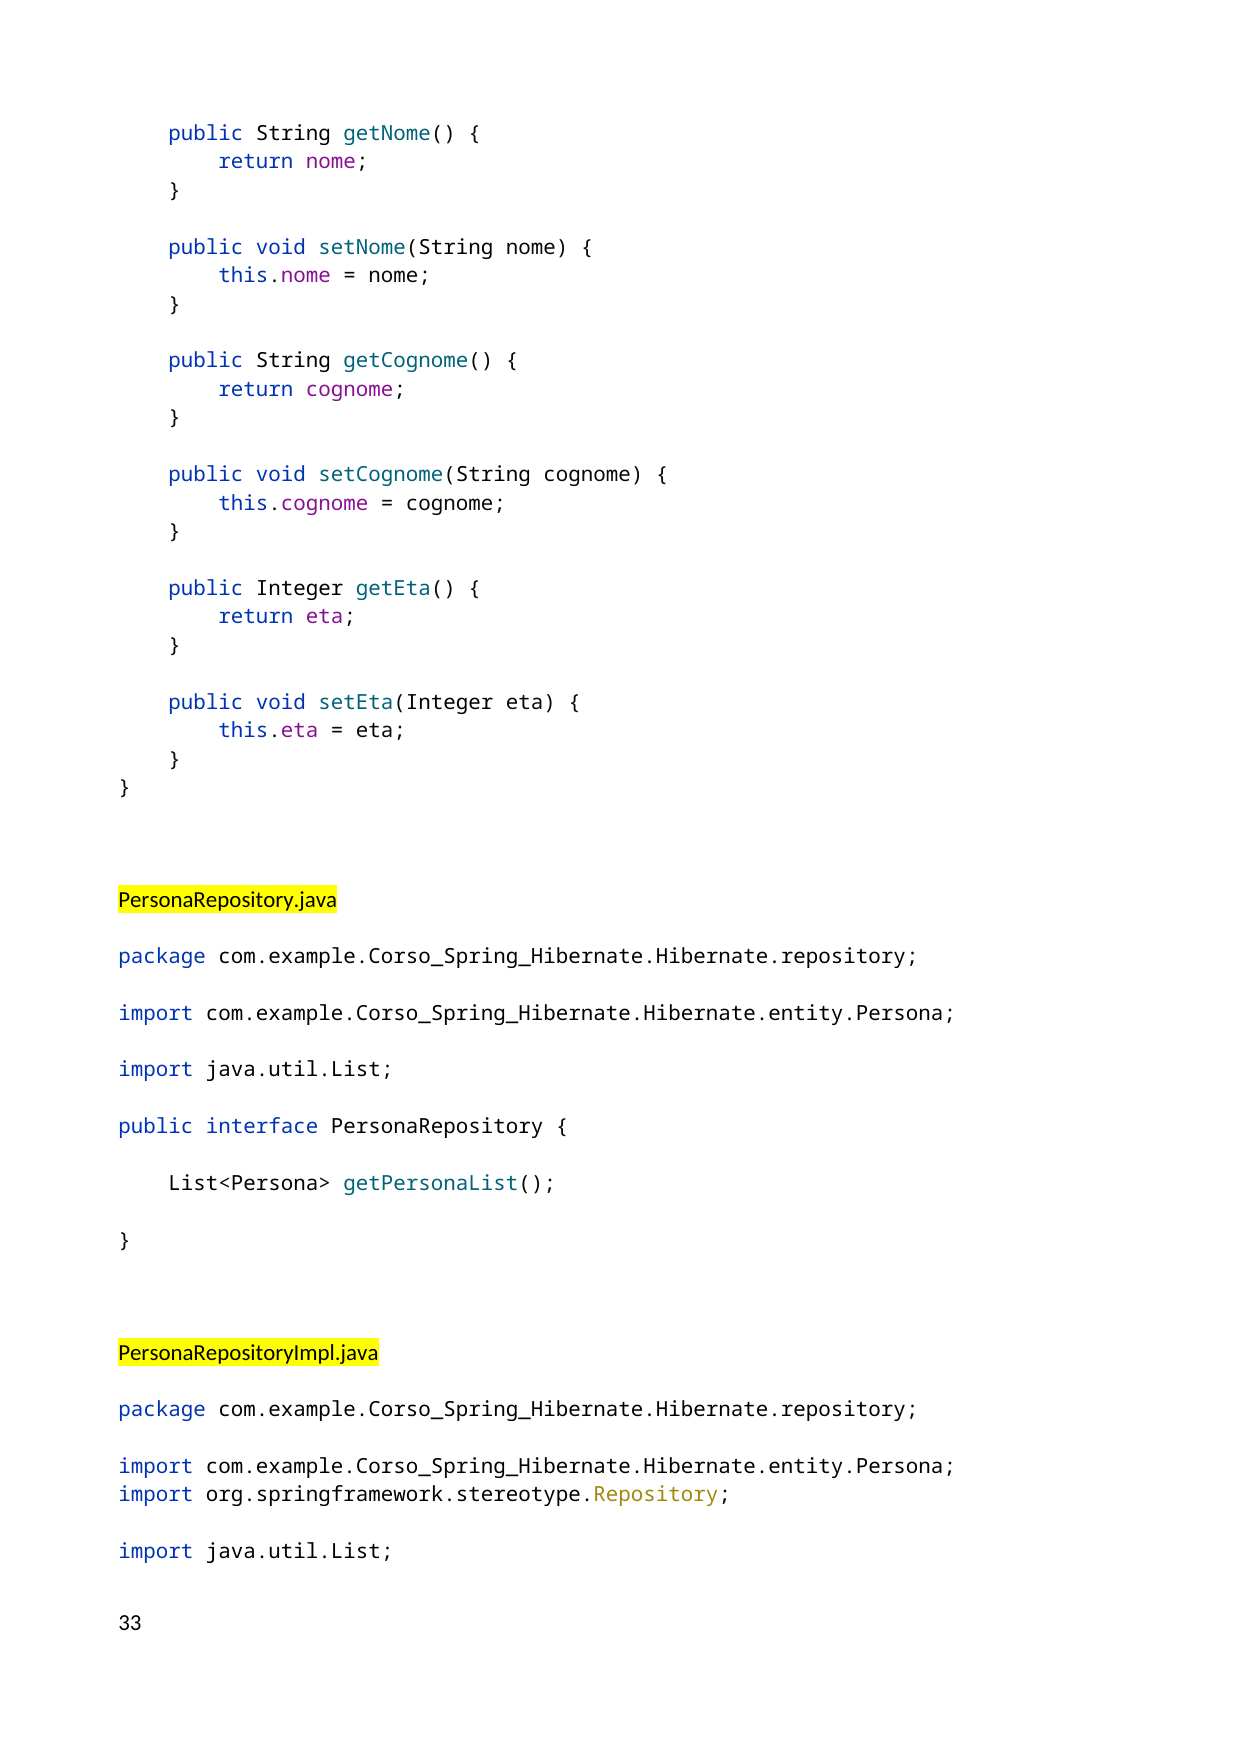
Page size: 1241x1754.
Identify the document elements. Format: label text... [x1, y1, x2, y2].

text PersonaRepositoryImpl.java [118, 1338, 1122, 1366]
text PersonaRepository.java [118, 885, 1122, 913]
text package com.example.Corso_Spring_Hibernate.Hibernate.repository; import com.example.Corso_Spring_Hibernate.Hibernate.entity.Persona; import java.util.List; public interface PersonaRepository { List<Persona> getPersonaList(); } [118, 941, 1122, 1253]
text package com.example.Corso_Spring_Hibernate.Hibernate.repository; import com.example.Corso_Spring_Hibernate.Hibernate.entity.Persona; import org.springframework.stereotype.Repository; import java.util.List; [118, 1394, 1122, 1565]
text public String getNome() { return nome; } public void setNome(String nome) { this.nome = nome; } public String getCognome() { return cognome; } public void setCognome(String cognome) { this.cognome = cognome; } public Integer getEta() { return eta; } public void setEta(Integer eta) { this.eta = eta; } } [118, 118, 1122, 829]
